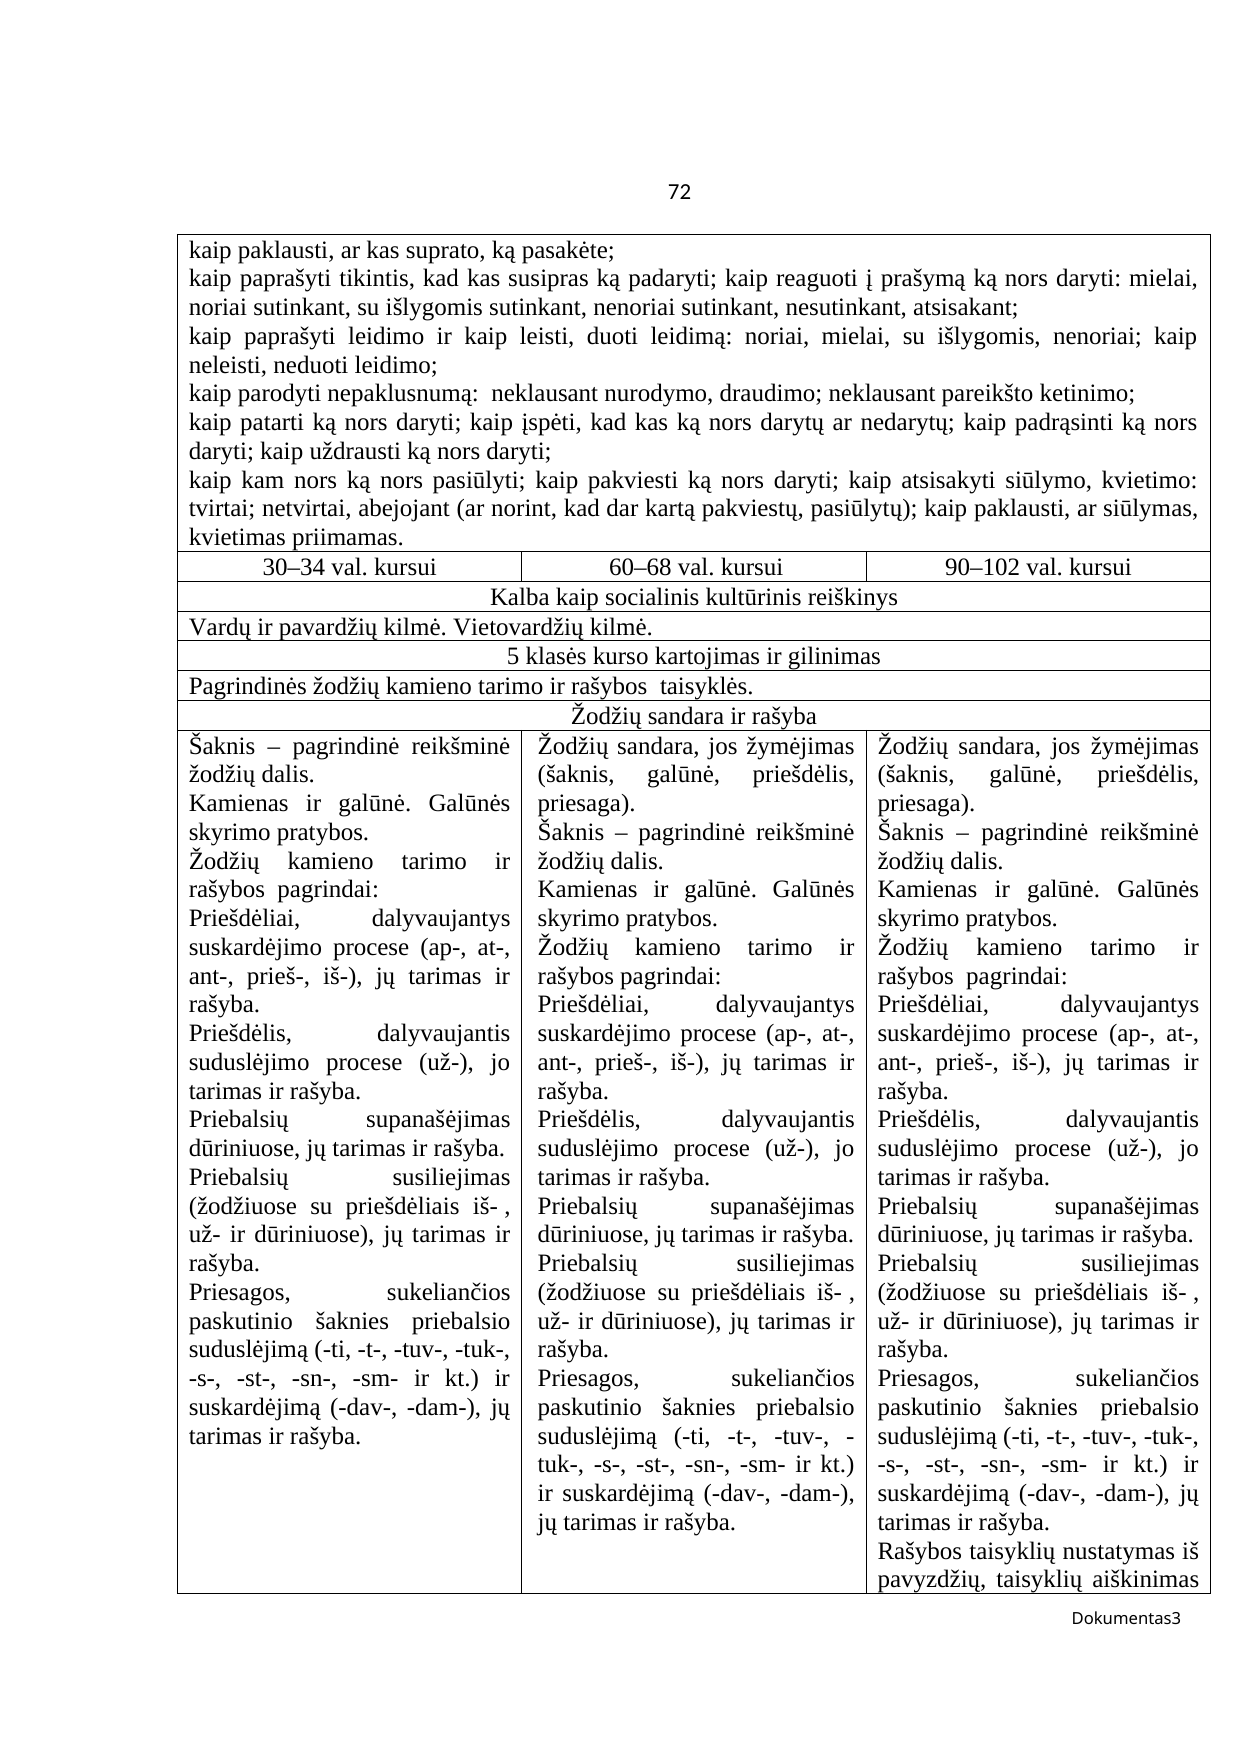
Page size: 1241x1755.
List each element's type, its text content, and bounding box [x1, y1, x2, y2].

table_cell 60–68 val. kursui [522, 552, 866, 581]
table_cell Pagrindinės žodžių kamieno tarimo ir rašybos taisyklės. [178, 671, 1210, 700]
table_cell Vardų ir pavardžių kilmė. Vietovardžių kilmė. [178, 612, 1210, 640]
table_cell Žodžių sandara, jos žymėjimas (šaknis, galūnė, priešdėlis, priesaga). Šaknis – pagrindinė reikšminė žodžių dalis. Kamienas ir galūnė. Galūnės skyrimo pratybos. Žodžių kamieno tarimo ir rašybos pagrindai: Priešdėliai, dalyvaujantys suskardėjimo procese (ap-, at-, ant-, prieš-, iš-), jų tarimas ir rašyba. Priešdėlis, dalyvaujantis suduslėjimo procese (už-), jo tarimas ir rašyba. Priebalsių supanašėjimas dūriniuose, jų tarimas ir rašyba. Priebalsių susiliejimas (žodžiuose su priešdėliais iš- , už- ir dūriniuose), jų tarimas ir rašyba. Priesagos, sukeliančios paskutinio šaknies priebalsio suduslėjimą (-ti, -t-, -tuv-, -tuk-, -s-, -st-, -sn-, -sm- ir kt.) ir suskardėjimą (-dav-, -dam-), jų tarimas ir rašyba. Rašybos taisyklių nustatymas iš pavyzdžių, taisyklių aiškinimas [867, 731, 1210, 1593]
table_cell 5 klasės kurso kartojimas ir gilinimas [178, 641, 1210, 670]
table_cell 90–102 val. kursui [867, 552, 1210, 581]
table_cell Žodžių sandara ir rašyba [178, 701, 1210, 730]
table_cell Žodžių sandara, jos žymėjimas (šaknis, galūnė, priešdėlis, priesaga). Šaknis – pagrindinė reikšminė žodžių dalis. Kamienas ir galūnė. Galūnės skyrimo pratybos. Žodžių kamieno tarimo ir rašybos pagrindai: Priešdėliai, dalyvaujantys suskardėjimo procese (ap-, at-, ant-, prieš-, iš-), jų tarimas ir rašyba. Priešdėlis, dalyvaujantis suduslėjimo procese (už-), jo tarimas ir rašyba. Priebalsių supanašėjimas dūriniuose, jų tarimas ir rašyba. Priebalsių susiliejimas (žodžiuose su priešdėliais iš- , už- ir dūriniuose), jų tarimas ir rašyba. Priesagos, sukeliančios paskutinio šaknies priebalsio suduslėjimą (-ti, -t-, -tuv-, -tuk-, -s-, -st-, -sn-, -sm- ir kt.) ir suskardėjimą (-dav-, -dam-), jų tarimas ir rašyba. [522, 731, 866, 1593]
table_cell 30–34 val. kursui [178, 552, 521, 581]
table_cell Šaknis – pagrindinė reikšminė žodžių dalis. Kamienas ir galūnė. Galūnės skyrimo pratybos. Žodžių kamieno tarimo ir rašybos pagrindai: Priešdėliai, dalyvaujantys suskardėjimo procese (ap-, at-, ant-, prieš-, iš-), jų tarimas ir rašyba. Priešdėlis, dalyvaujantis suduslėjimo procese (už-), jo tarimas ir rašyba. Priebalsių supanašėjimas dūriniuose, jų tarimas ir rašyba. Priebalsių susiliejimas (žodžiuose su priešdėliais iš- , už- ir dūriniuose), jų tarimas ir rašyba. Priesagos, sukeliančios paskutinio šaknies priebalsio suduslėjimą (-ti, -t-, -tuv-, -tuk-, -s-, -st-, -sn-, -sm- ir kt.) ir suskardėjimą (-dav-, -dam-), jų tarimas ir rašyba. [178, 731, 521, 1593]
table_cell kaip paklausti, ar kas suprato, ką pasakėte; kaip paprašyti tikintis, kad kas susipras ką padaryti; kaip reaguoti į prašymą ką nors daryti: mielai, noriai sutinkant, su išlygomis sutinkant, nenoriai sutinkant, nesutinkant, atsisakant; kaip paprašyti leidimo ir kaip leisti, duoti leidimą: noriai, mielai, su išlygomis, nenoriai; kaip neleisti, neduoti leidimo; kaip parodyti nepaklusnumą: neklausant nurodymo, draudimo; neklausant pareikšto ketinimo; kaip patarti ką nors daryti; kaip įspėti, kad kas ką nors darytų ar nedarytų; kaip padrąsinti ką nors daryti; kaip uždrausti ką nors daryti; kaip kam nors ką nors pasiūlyti; kaip pakviesti ką nors daryti; kaip atsisakyti siūlymo, kvietimo: tvirtai; netvirtai, abejojant (ar norint, kad dar kartą pakviestų, pasiūlytų); kaip paklausti, ar siūlymas, kvietimas priimamas. [178, 235, 1210, 551]
table_cell Kalba kaip socialinis kultūrinis reiškinys [178, 582, 1210, 611]
